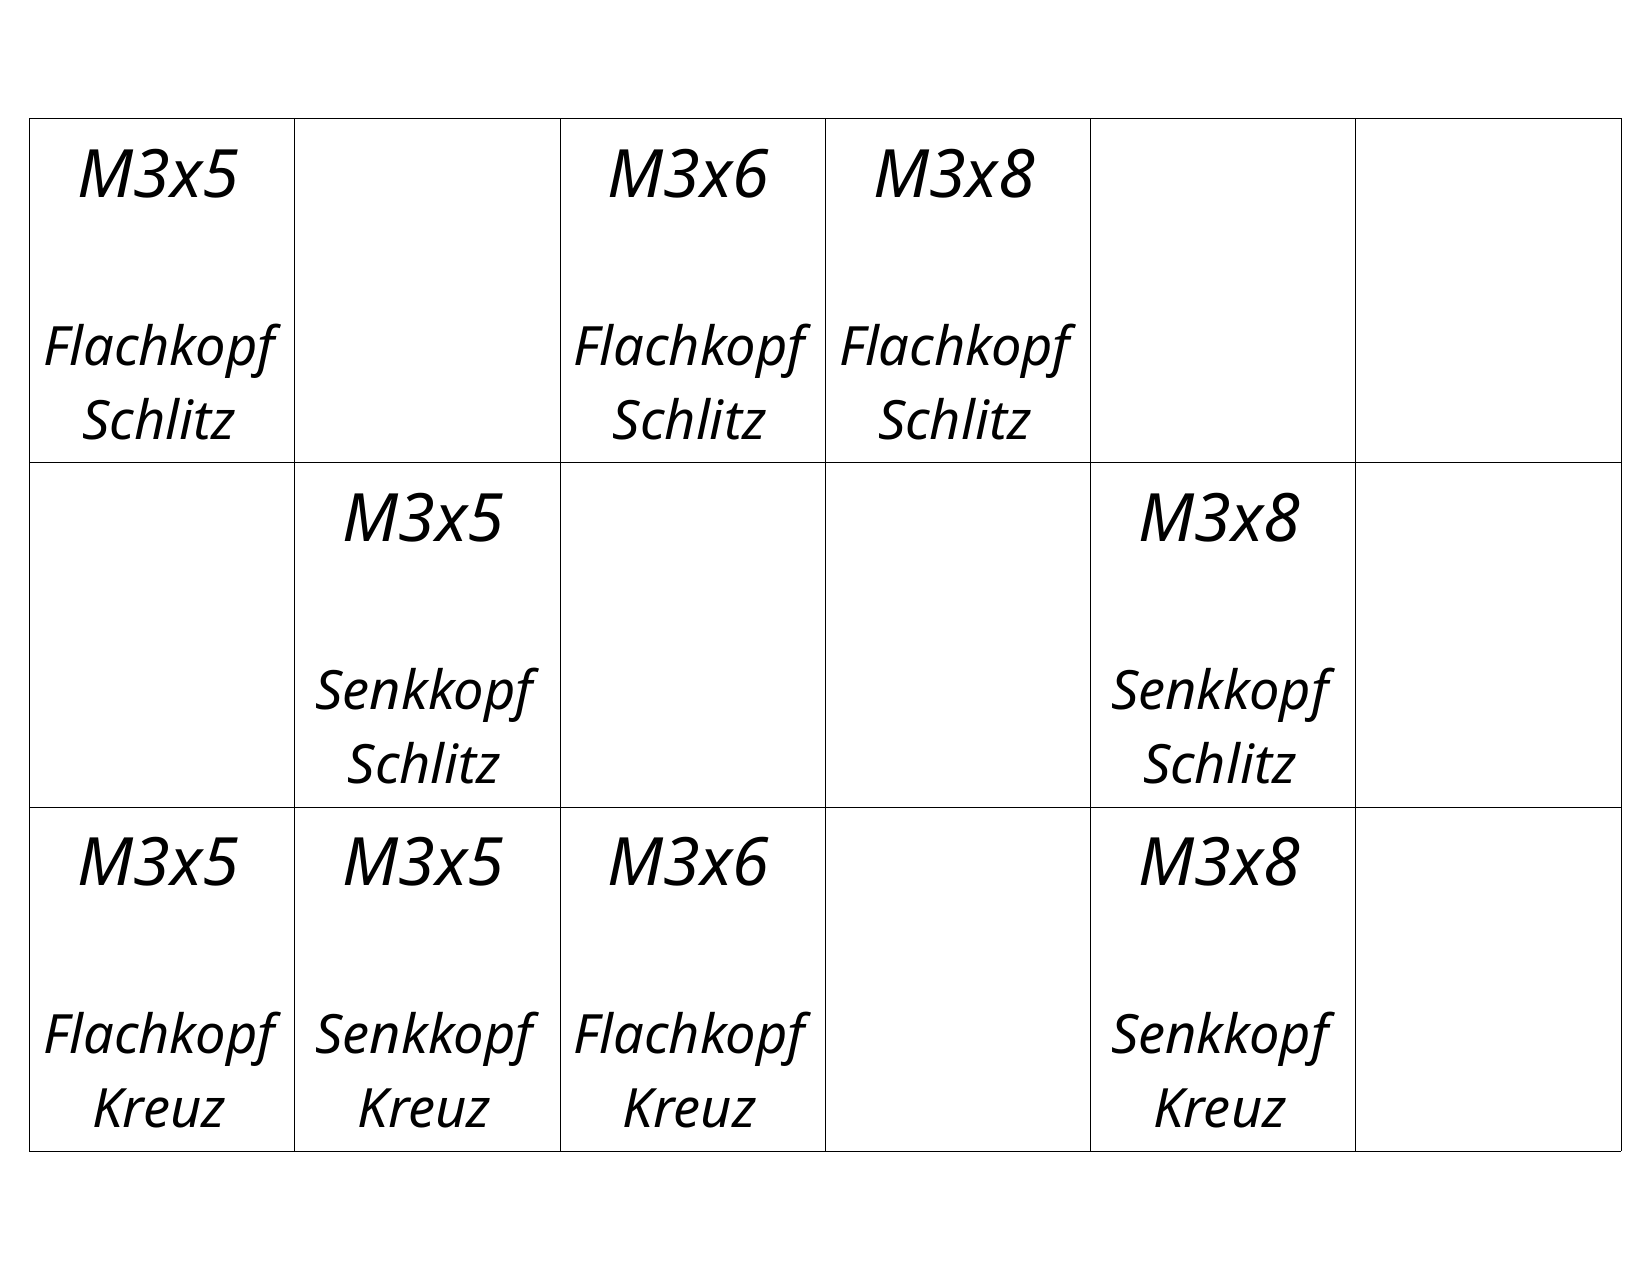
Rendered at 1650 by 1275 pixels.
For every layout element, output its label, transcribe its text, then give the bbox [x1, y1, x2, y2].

table_header [1356, 119, 1621, 462]
table_cell M3x5 Flachkopf Kreuz [30, 808, 294, 1151]
table_cell M3x5 Senkkopf Schlitz [295, 463, 560, 807]
table_header M3x6 Flachkopf Schlitz [561, 119, 825, 462]
table_cell [826, 808, 1090, 1151]
table_cell [30, 463, 294, 807]
table_cell [561, 463, 825, 807]
table_header [1091, 119, 1355, 462]
table_cell M3x6 Flachkopf Kreuz [561, 808, 825, 1151]
table_header [295, 119, 560, 462]
table_header M3x5 Flachkopf Schlitz [30, 119, 294, 462]
table_cell M3x5 Senkkopf Kreuz [295, 808, 560, 1151]
table_header M3x8 Flachkopf Schlitz [826, 119, 1090, 462]
table_cell [1356, 808, 1621, 1151]
table_cell [1356, 463, 1621, 807]
table_cell M3x8 Senkkopf Kreuz [1091, 808, 1355, 1151]
table_cell M3x8 Senkkopf Schlitz [1091, 463, 1355, 807]
table_cell [826, 463, 1090, 807]
